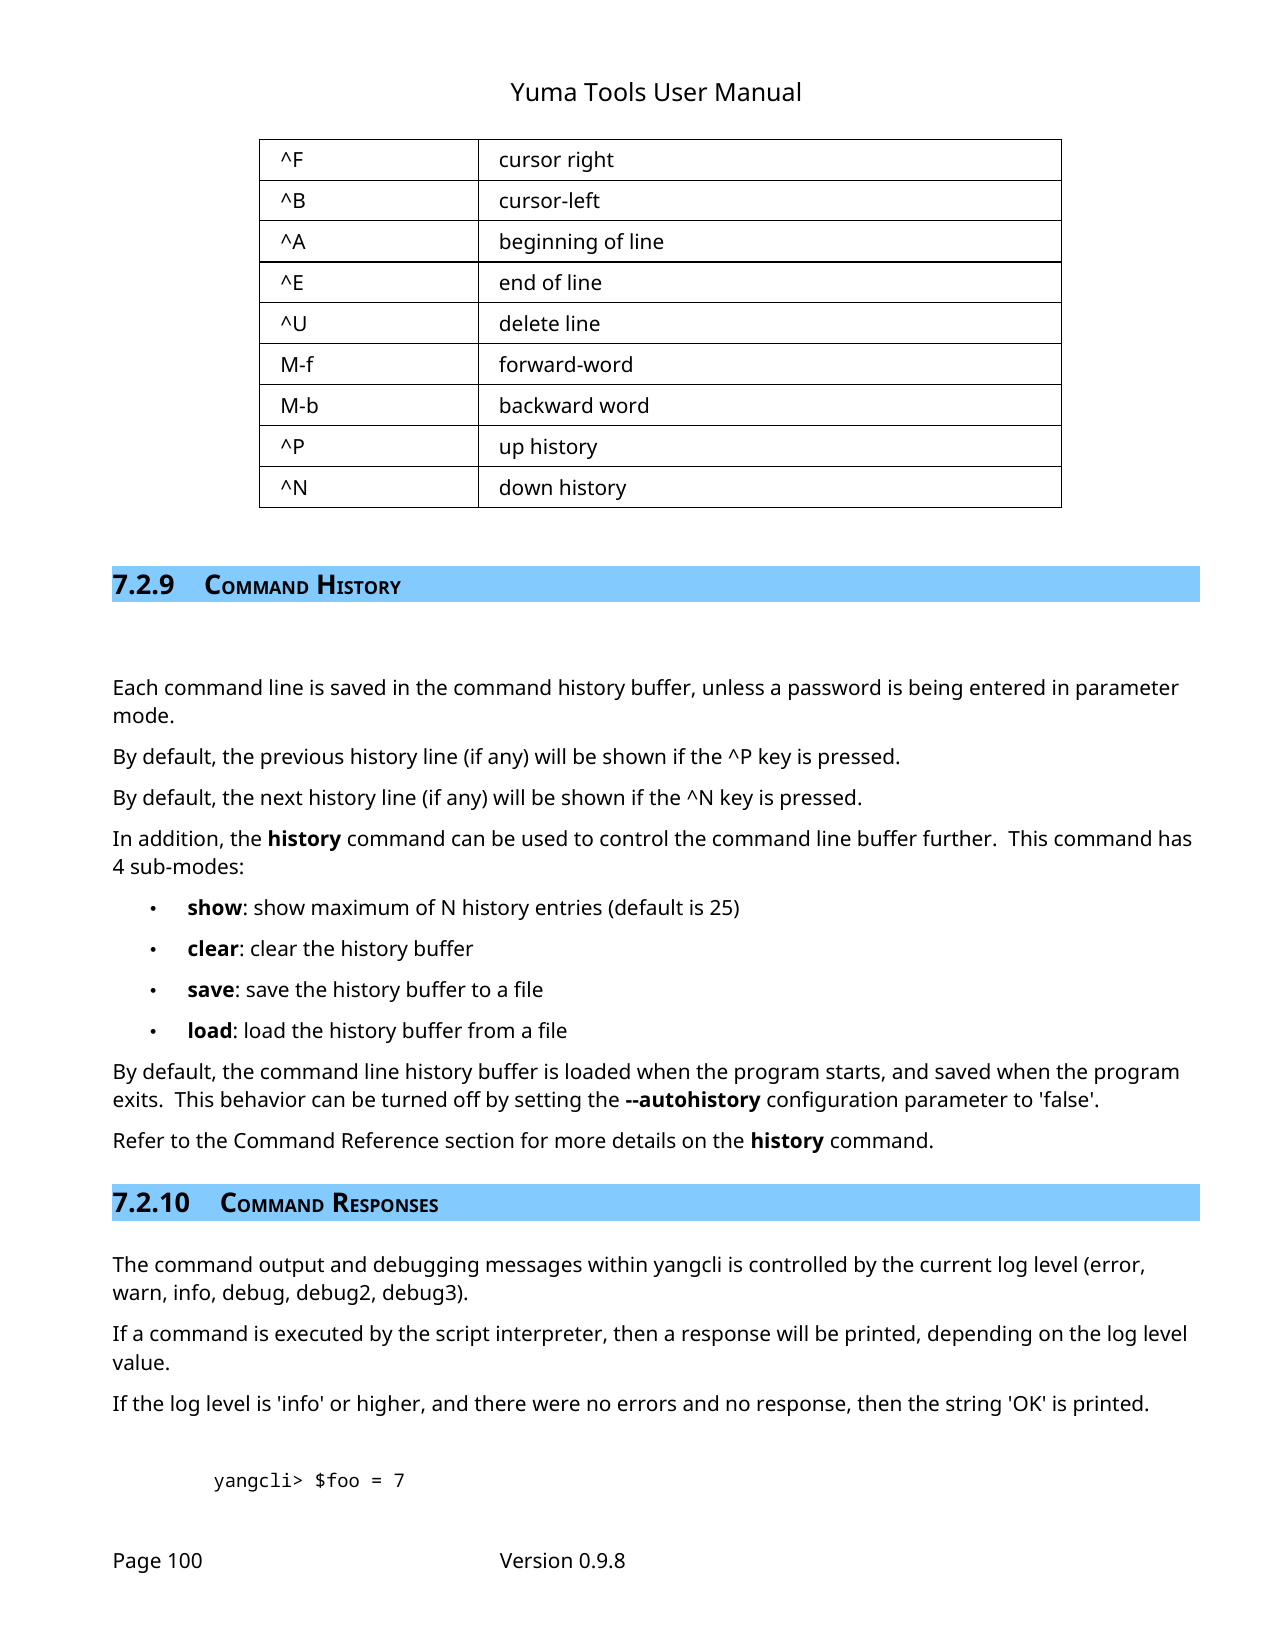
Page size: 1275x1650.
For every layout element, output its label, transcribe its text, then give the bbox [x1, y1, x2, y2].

table_cell ^N [260, 467, 478, 507]
table_cell end of line [479, 263, 1061, 302]
table_cell M-b [260, 385, 478, 425]
text If a command is executed by the script interpreter, then a response will be printed, depending on the log level value. [112, 1319, 1200, 1376]
table_cell beginning of line [479, 221, 1061, 261]
list show: show maximum of N history entries (default is 25) [150, 893, 1200, 922]
subtitle Command Responses [112, 1184, 1200, 1221]
table_cell delete line [479, 303, 1061, 343]
table_cell forward-word [479, 344, 1061, 384]
table_cell ^F [260, 140, 478, 179]
text The command output and debugging messages within yangcli is controlled by the current log level (error, warn, info, debug, debug2, debug3). [112, 1250, 1200, 1307]
text By default, the command line history buffer is loaded when the program starts, and saved when the program exits. This behavior can be turned off by setting the --autohistory configuration parameter to 'false'. [112, 1057, 1200, 1114]
table_cell down history [479, 467, 1061, 507]
text If the log level is 'info' or higher, and there were no errors and no response, then the string 'OK' is printed. [112, 1389, 1200, 1417]
table_cell ^B [260, 181, 478, 220]
table_cell ^U [260, 303, 478, 343]
table_cell ^A [260, 221, 478, 261]
list clear: clear the history buffer [150, 934, 1200, 963]
table_cell backward word [479, 385, 1061, 425]
list save: save the history buffer to a file [150, 975, 1200, 1003]
table_cell ^P [260, 426, 478, 466]
table_cell cursor-left [479, 181, 1061, 220]
text yangcli> $foo = 7 [139, 1467, 1200, 1493]
table_cell cursor right [479, 140, 1061, 179]
text By default, the previous history line (if any) will be shown if the ^P key is pressed. [112, 742, 1200, 770]
text Refer to the Command Reference section for more details on the history command. [112, 1126, 1200, 1155]
list load: load the history buffer from a file [150, 1016, 1200, 1044]
text By default, the next history line (if any) will be shown if the ^N key is pressed. [112, 783, 1200, 811]
table_cell up history [479, 426, 1061, 466]
subtitle Command History [112, 566, 1200, 602]
table_cell M-f [260, 344, 478, 384]
text In addition, the history command can be used to control the command line buffer further. This command has 4 sub-modes: [112, 824, 1200, 881]
table_cell ^E [260, 263, 478, 302]
text Each command line is saved in the command history buffer, unless a password is being entered in parameter mode. [112, 673, 1200, 729]
